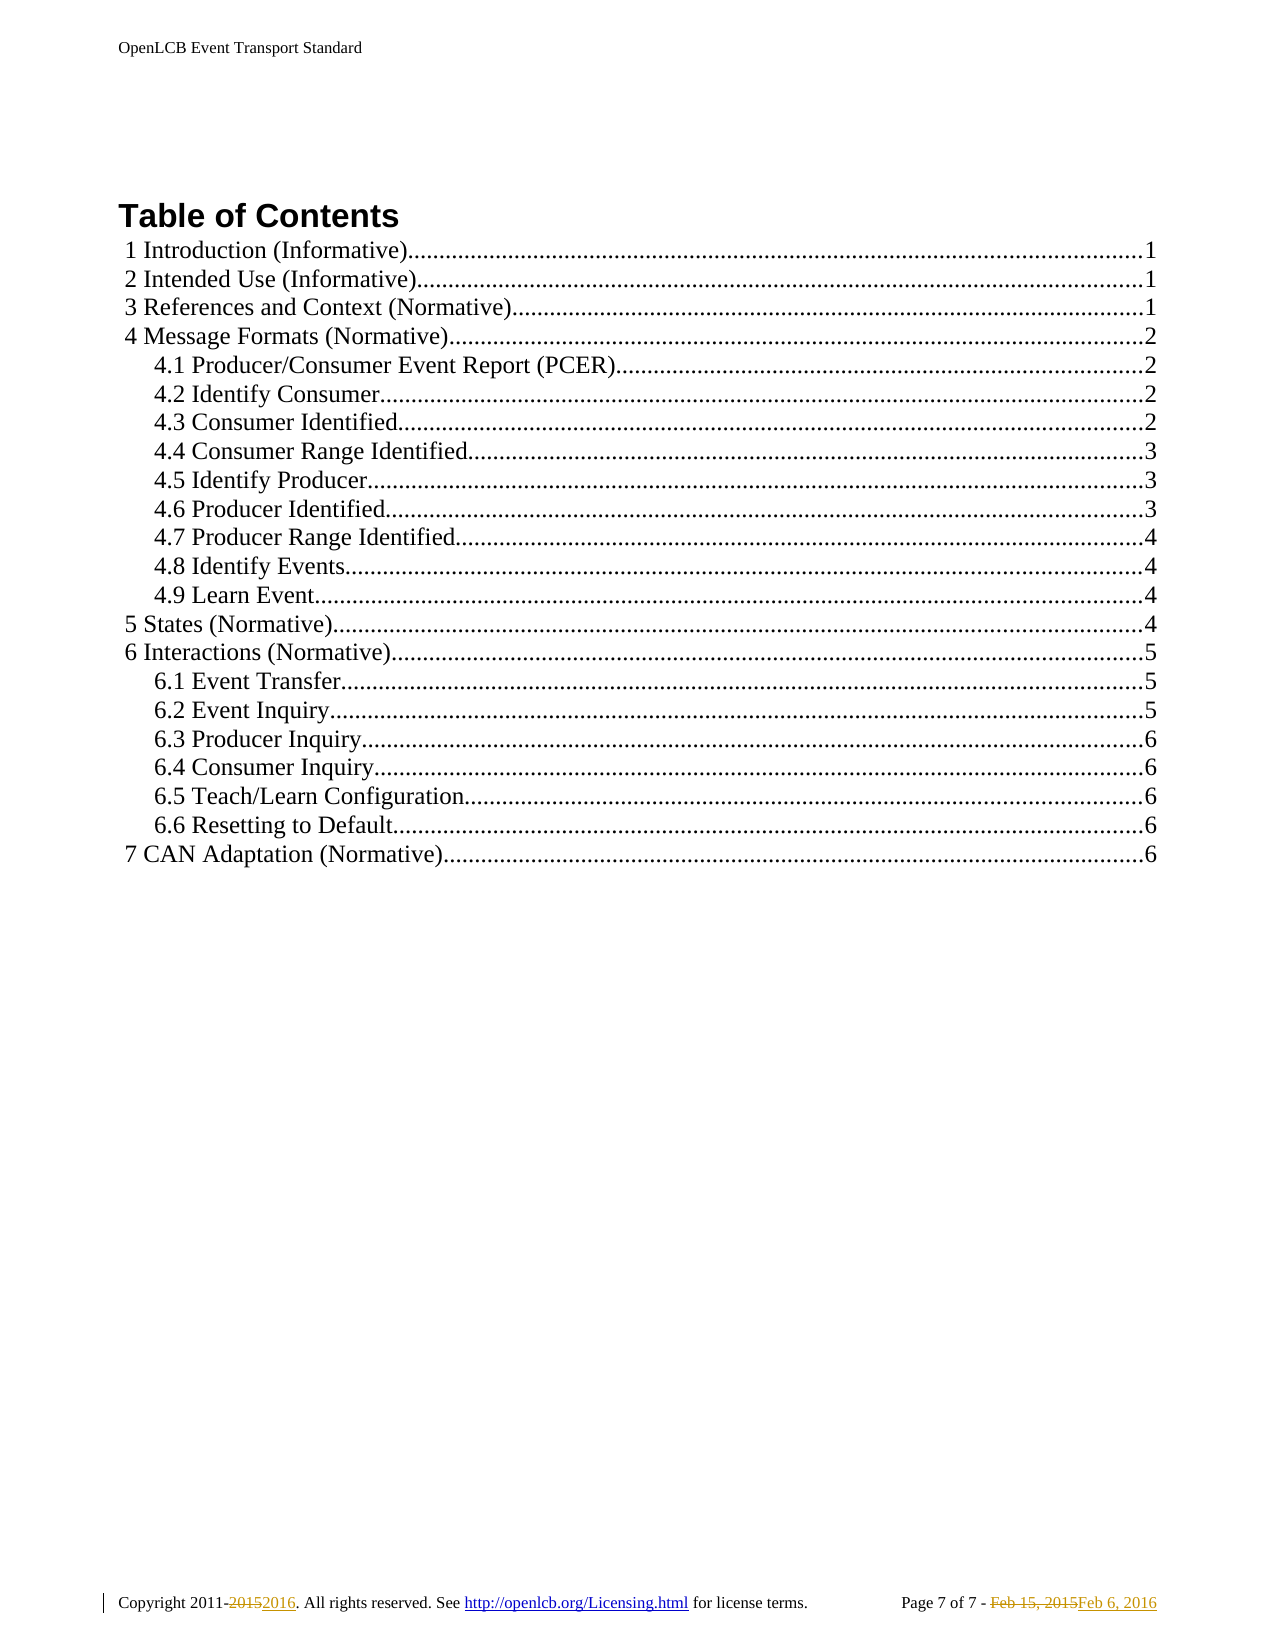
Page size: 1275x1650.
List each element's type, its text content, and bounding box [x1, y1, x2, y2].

text 6.1 Event Transfer 5 [148, 666, 1157, 695]
text 1 Introduction (Informative) 1 [118, 235, 1157, 264]
text 4.8 Identify Events 4 [148, 551, 1157, 580]
text 4.9 Learn Event 4 [148, 580, 1157, 609]
subtitle Table of Contents [118, 196, 1157, 235]
text 4.5 Identify Producer 3 [148, 465, 1157, 494]
text 4.1 Producer/Consumer Event Report (PCER) 2 [148, 350, 1157, 379]
text 3 References and Context (Normative) 1 [118, 292, 1157, 321]
text 4.3 Consumer Identified 2 [148, 407, 1157, 436]
text 4.4 Consumer Range Identified 3 [148, 436, 1157, 465]
text 6.5 Teach/Learn Configuration 6 [148, 781, 1157, 810]
text 6.2 Event Inquiry 5 [148, 695, 1157, 724]
text 6 Interactions (Normative) 5 [118, 637, 1157, 666]
text 4.6 Producer Identified 3 [148, 494, 1157, 522]
text 6.3 Producer Inquiry 6 [148, 724, 1157, 752]
text 6.4 Consumer Inquiry 6 [148, 752, 1157, 781]
text 7 CAN Adaptation (Normative) 6 [118, 839, 1157, 867]
text 5 States (Normative) 4 [118, 609, 1157, 637]
text 6.6 Resetting to Default 6 [148, 810, 1157, 839]
text 4.7 Producer Range Identified 4 [148, 522, 1157, 551]
text 4 Message Formats (Normative) 2 [118, 321, 1157, 350]
text 2 Intended Use (Informative) 1 [118, 264, 1157, 292]
text 4.2 Identify Consumer 2 [148, 379, 1157, 407]
